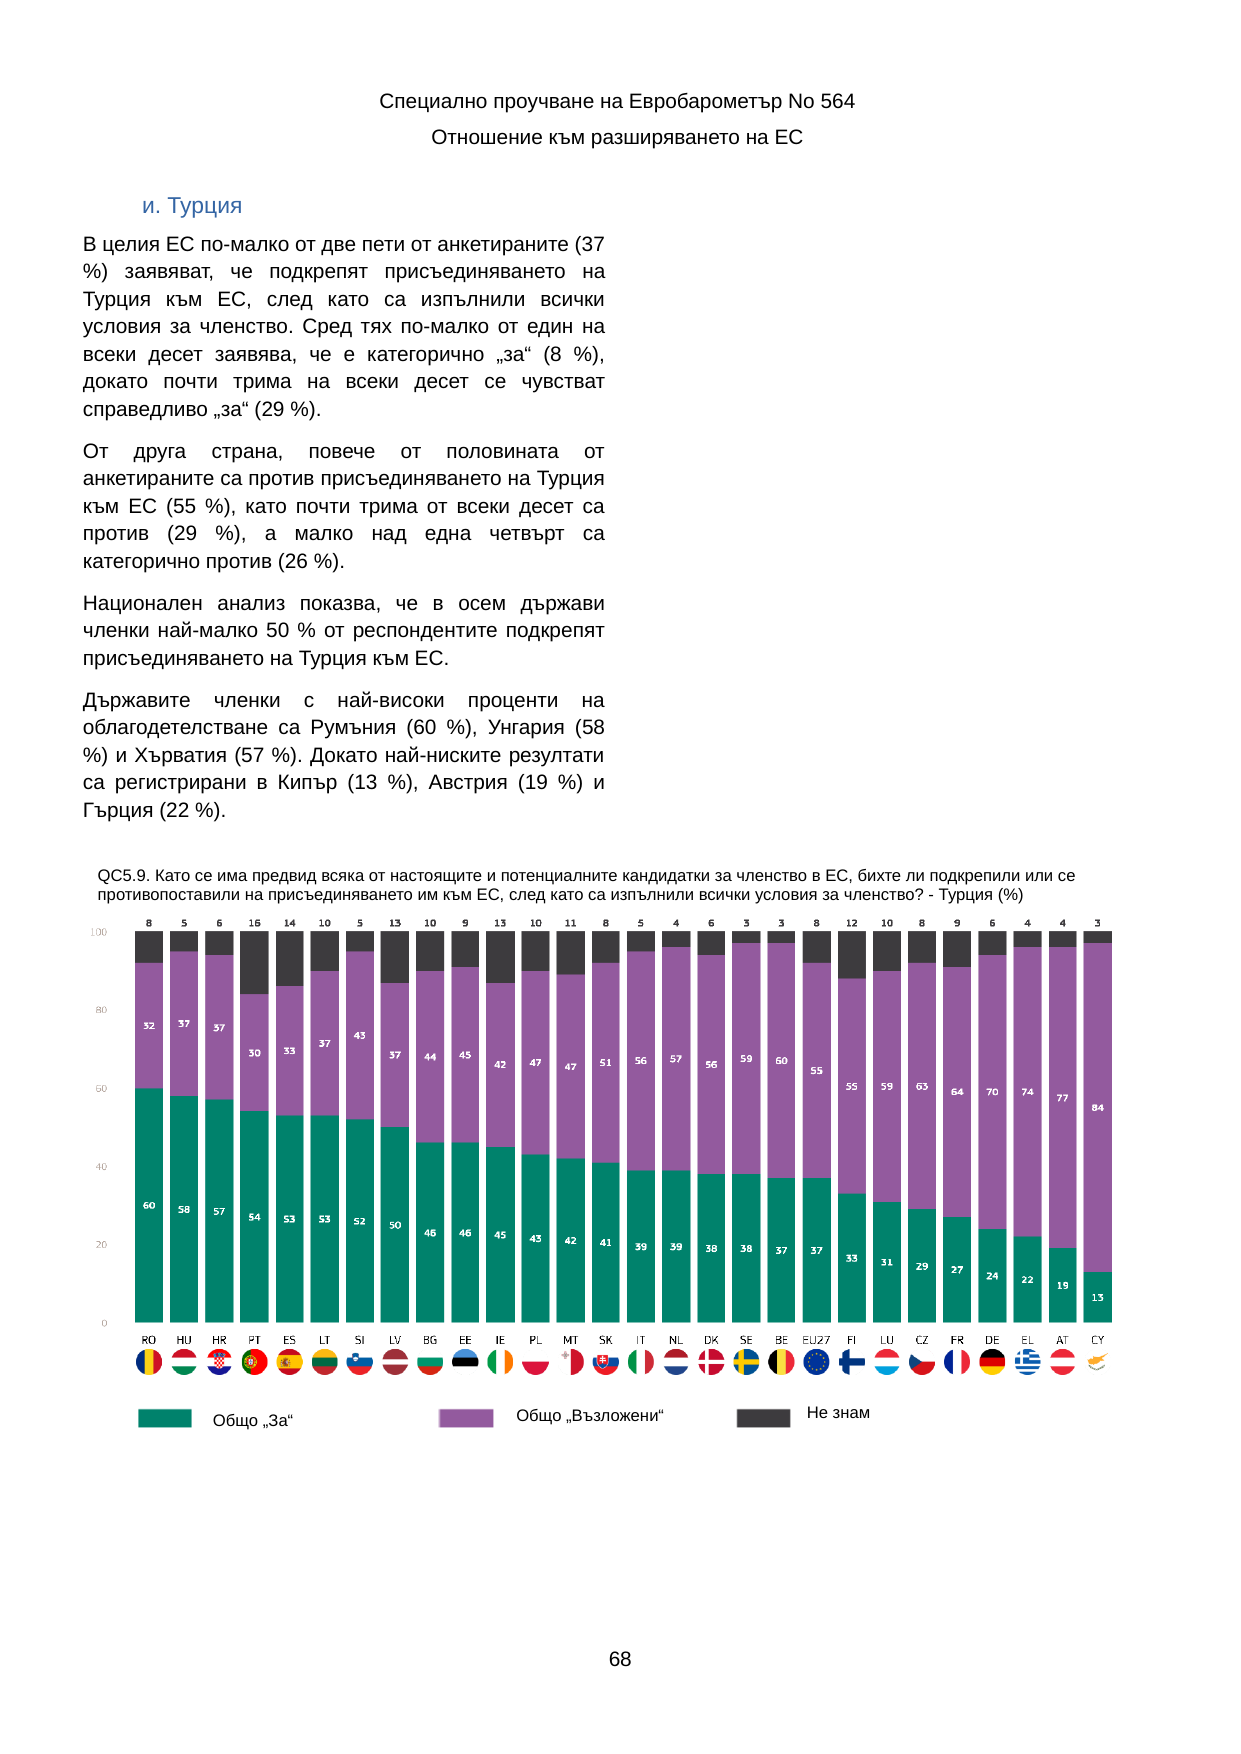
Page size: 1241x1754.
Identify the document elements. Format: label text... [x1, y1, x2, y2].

picture [108, 1393, 797, 1431]
text Държавите членки с най-високи проценти на облагодетелстване са Румъния (60 %), Унгария (58 %) и Хърватия (57 %). Докато най-ниските резултати са регистрирани в Кипър (13 %), Австрия (19 %) и Гърция (22 %). [83, 688, 605, 822]
text В целия ЕС по-малко от две пети от анкетираните (37 %) заявяват, че подкрепят присъединяването на Турция към ЕС, след като са изпълнили всички условия за членство. Сред тях по-малко от един на всеки десет заявява, че е категорично „за“ (8 %), докато почти трима на всеки десет се чувстват справедливо „за“ (29 %). [83, 231, 605, 420]
text От друга страна, повече от половината от анкетираните са против присъединяването на Турция към ЕС (55 %), като почти трима от всеки десет са против (29 %), а малко над една четвърт са категорично против (26 %). [83, 438, 605, 572]
picture [83, 908, 1120, 1380]
subtitle и. Турция [142, 192, 605, 219]
text Национален анализ показва, че в осем държави членки най-малко 50 % от респондентите подкрепят присъединяването на Турция към ЕС. [83, 591, 605, 669]
